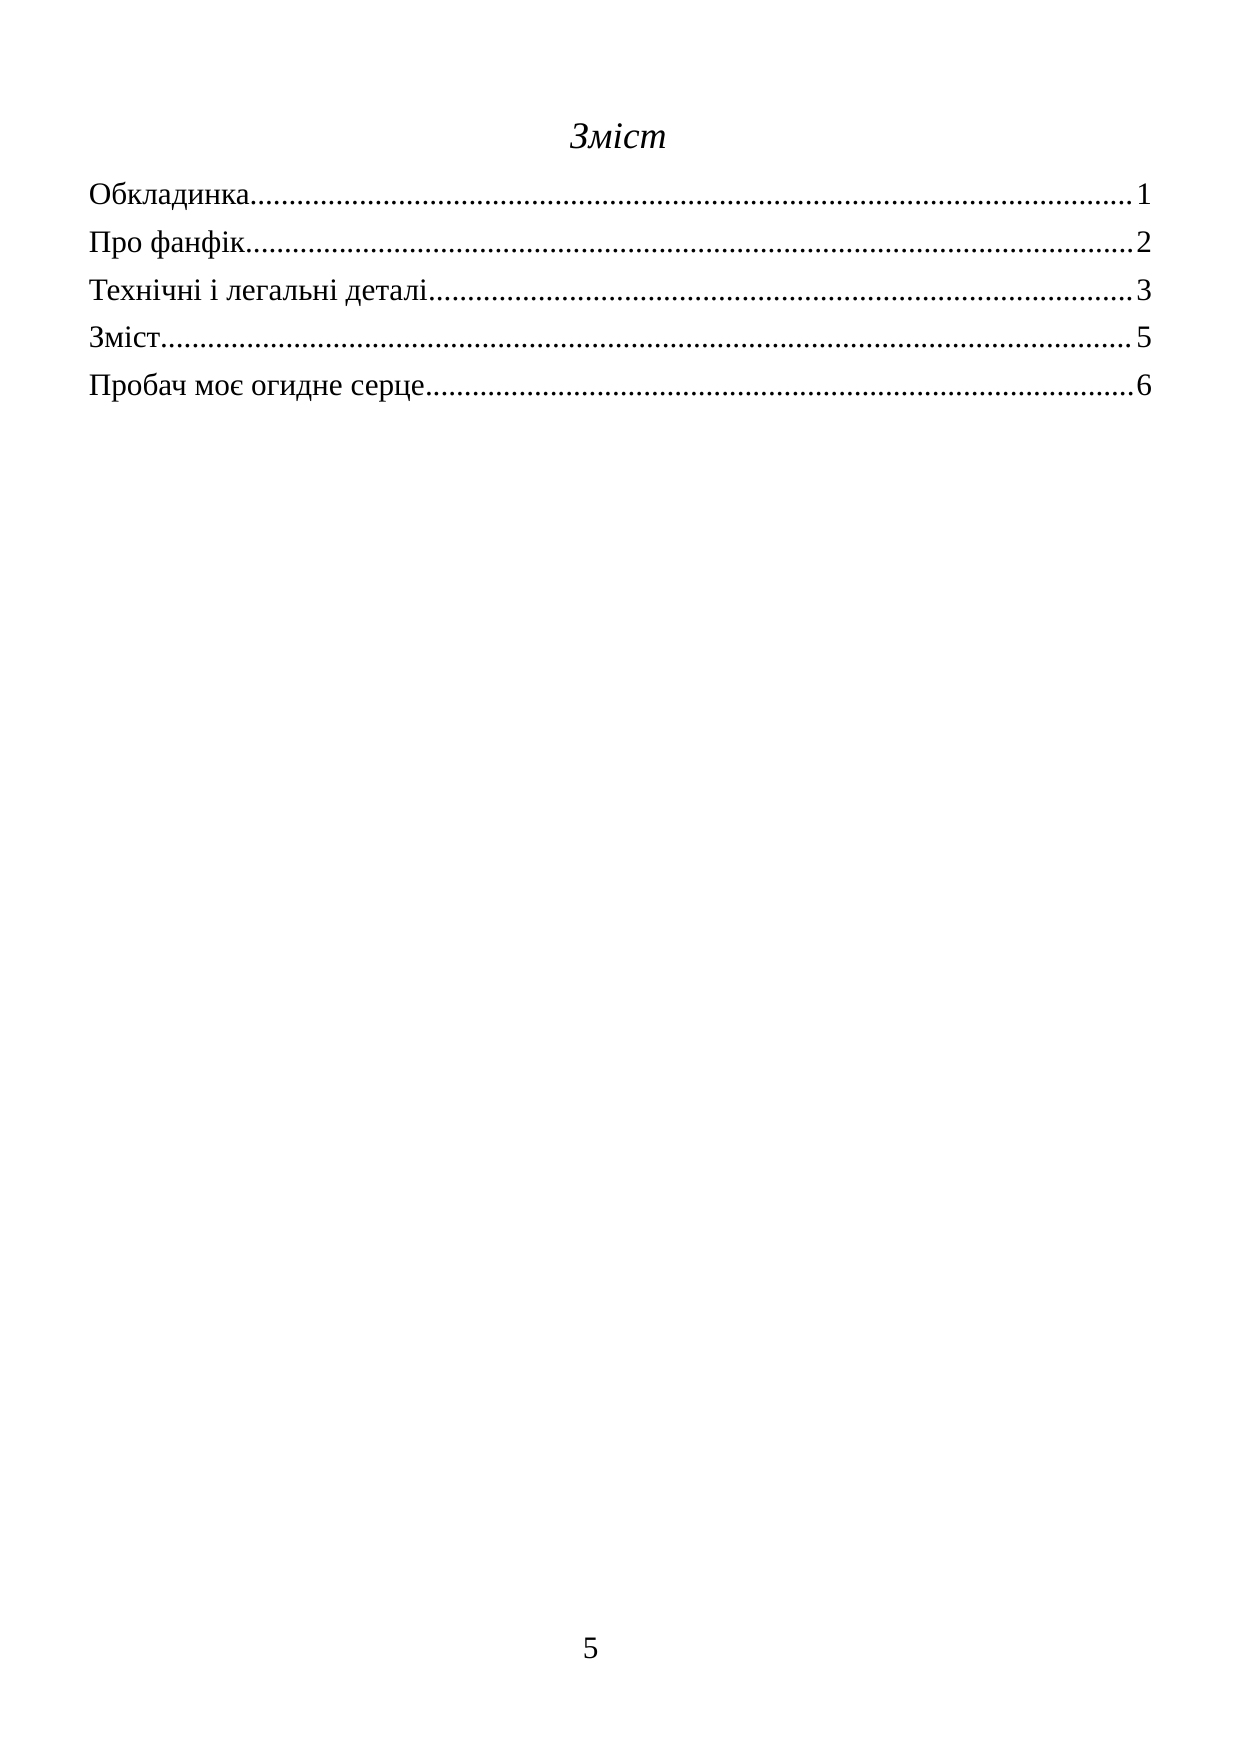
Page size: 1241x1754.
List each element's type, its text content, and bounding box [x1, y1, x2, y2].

text Технічні і легальні деталі 3 [88, 271, 1152, 307]
text Зміст 5 [88, 318, 1152, 354]
text Про фанфік 2 [88, 223, 1152, 259]
text Пробач моє огидне серце 6 [88, 366, 1152, 402]
text Обкладинка 1 [88, 175, 1152, 211]
subtitle Зміст [88, 113, 1152, 157]
